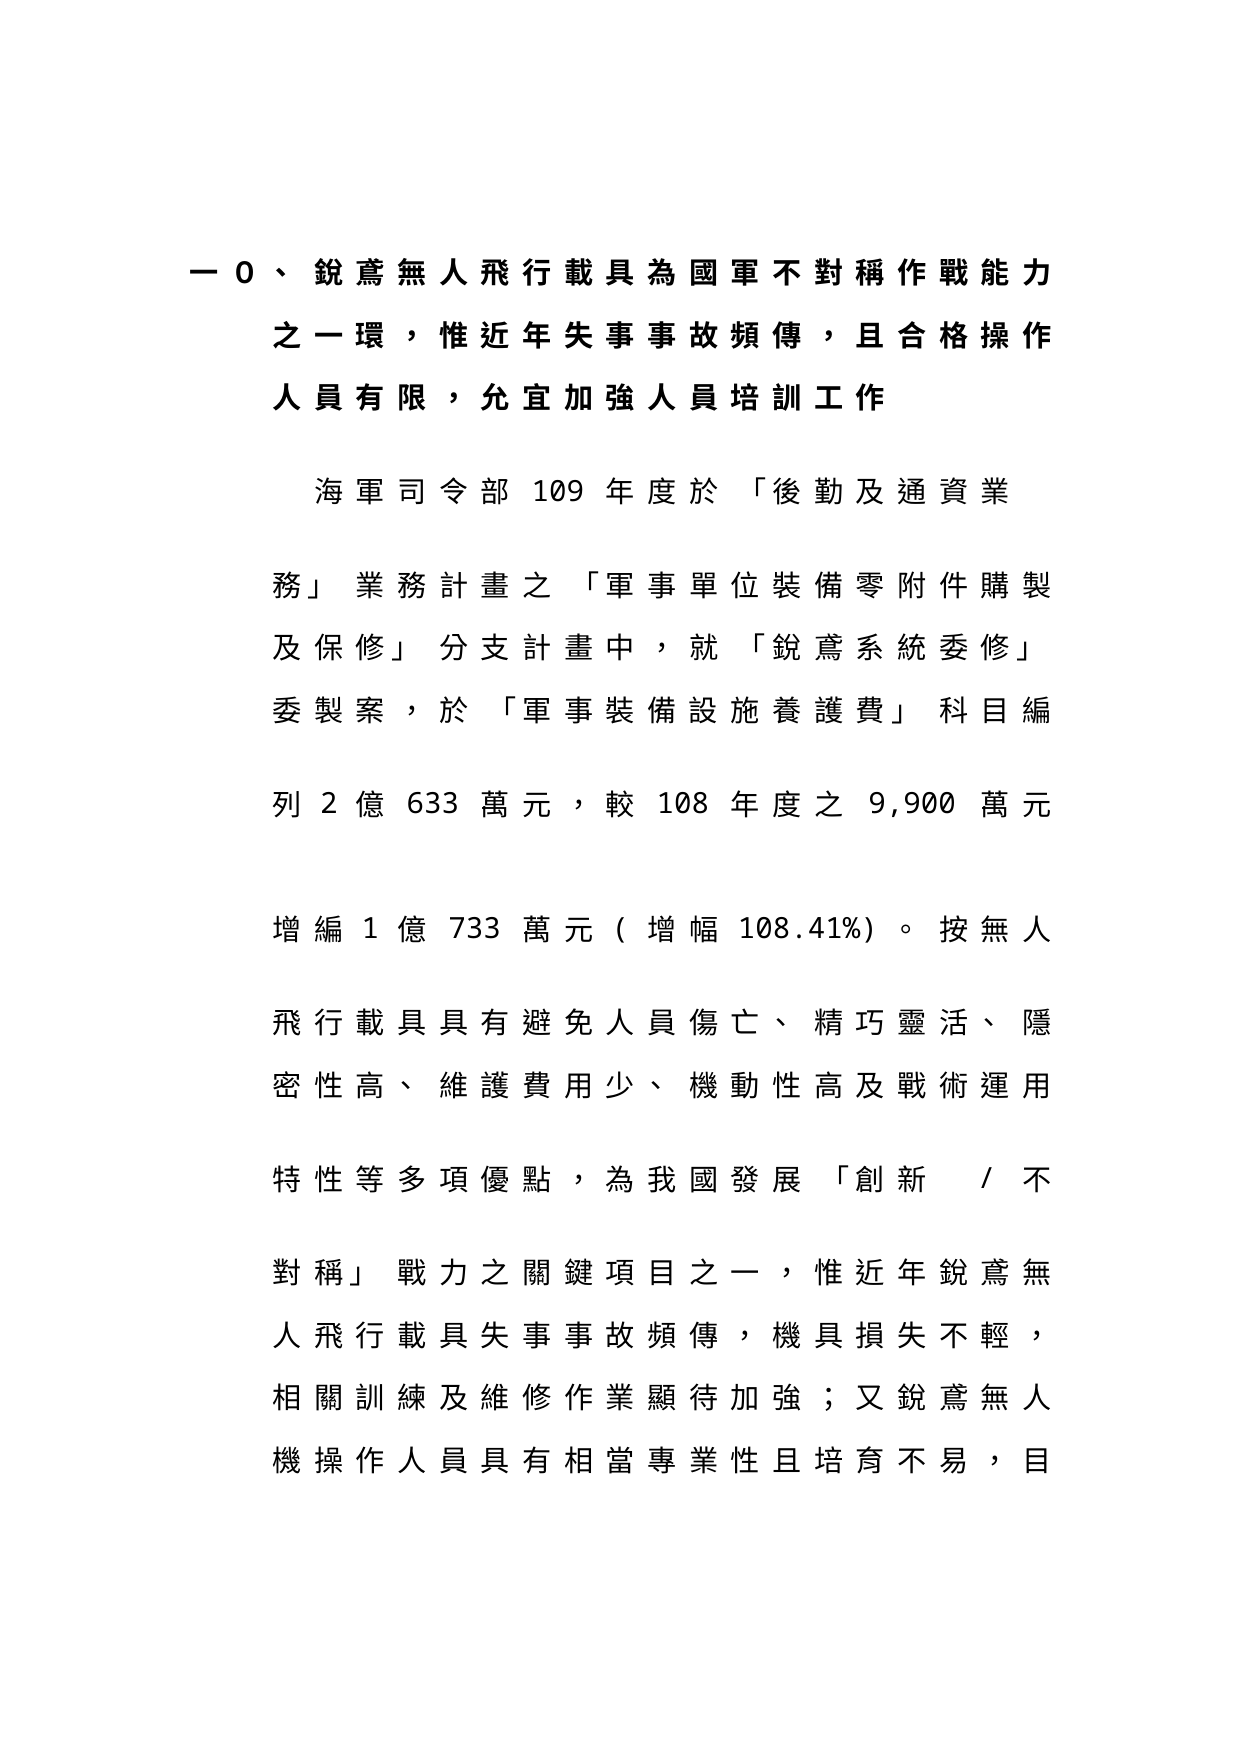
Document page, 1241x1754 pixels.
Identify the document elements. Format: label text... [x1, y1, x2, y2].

text 海軍司令部109年度於「後勤及通資業務」業務計畫之「軍事單位裝備零附件購製及保修」分支計畫中，就「銳鳶系統委修」委製案，於「軍事裝備設施養護費」科目編列2億633萬元，較108年度之9,900萬元增編1億733萬元(增幅108.41%)。按無人飛行載具具有避免人員傷亡、精巧靈活、隱密性高、維護費用少、機動性高及戰術運用特性等多項優點，為我國發展「創新 / 不對稱」戰力之關鍵項目之一，惟近年銳鳶無人飛行載具失事事故頻傳，機具損失不輕，相關訓練及維修作業顯待加強；又銳鳶無人機操作人員具有相當專業性且培育不易，目 [242, 417, 1058, 1479]
text 一０、銳鳶無人飛行載具為國軍不對稱作戰能力之一環，惟近年失事事故頻傳，且合格操作人員有限，允宜加強人員培訓工作 [183, 229, 1058, 417]
